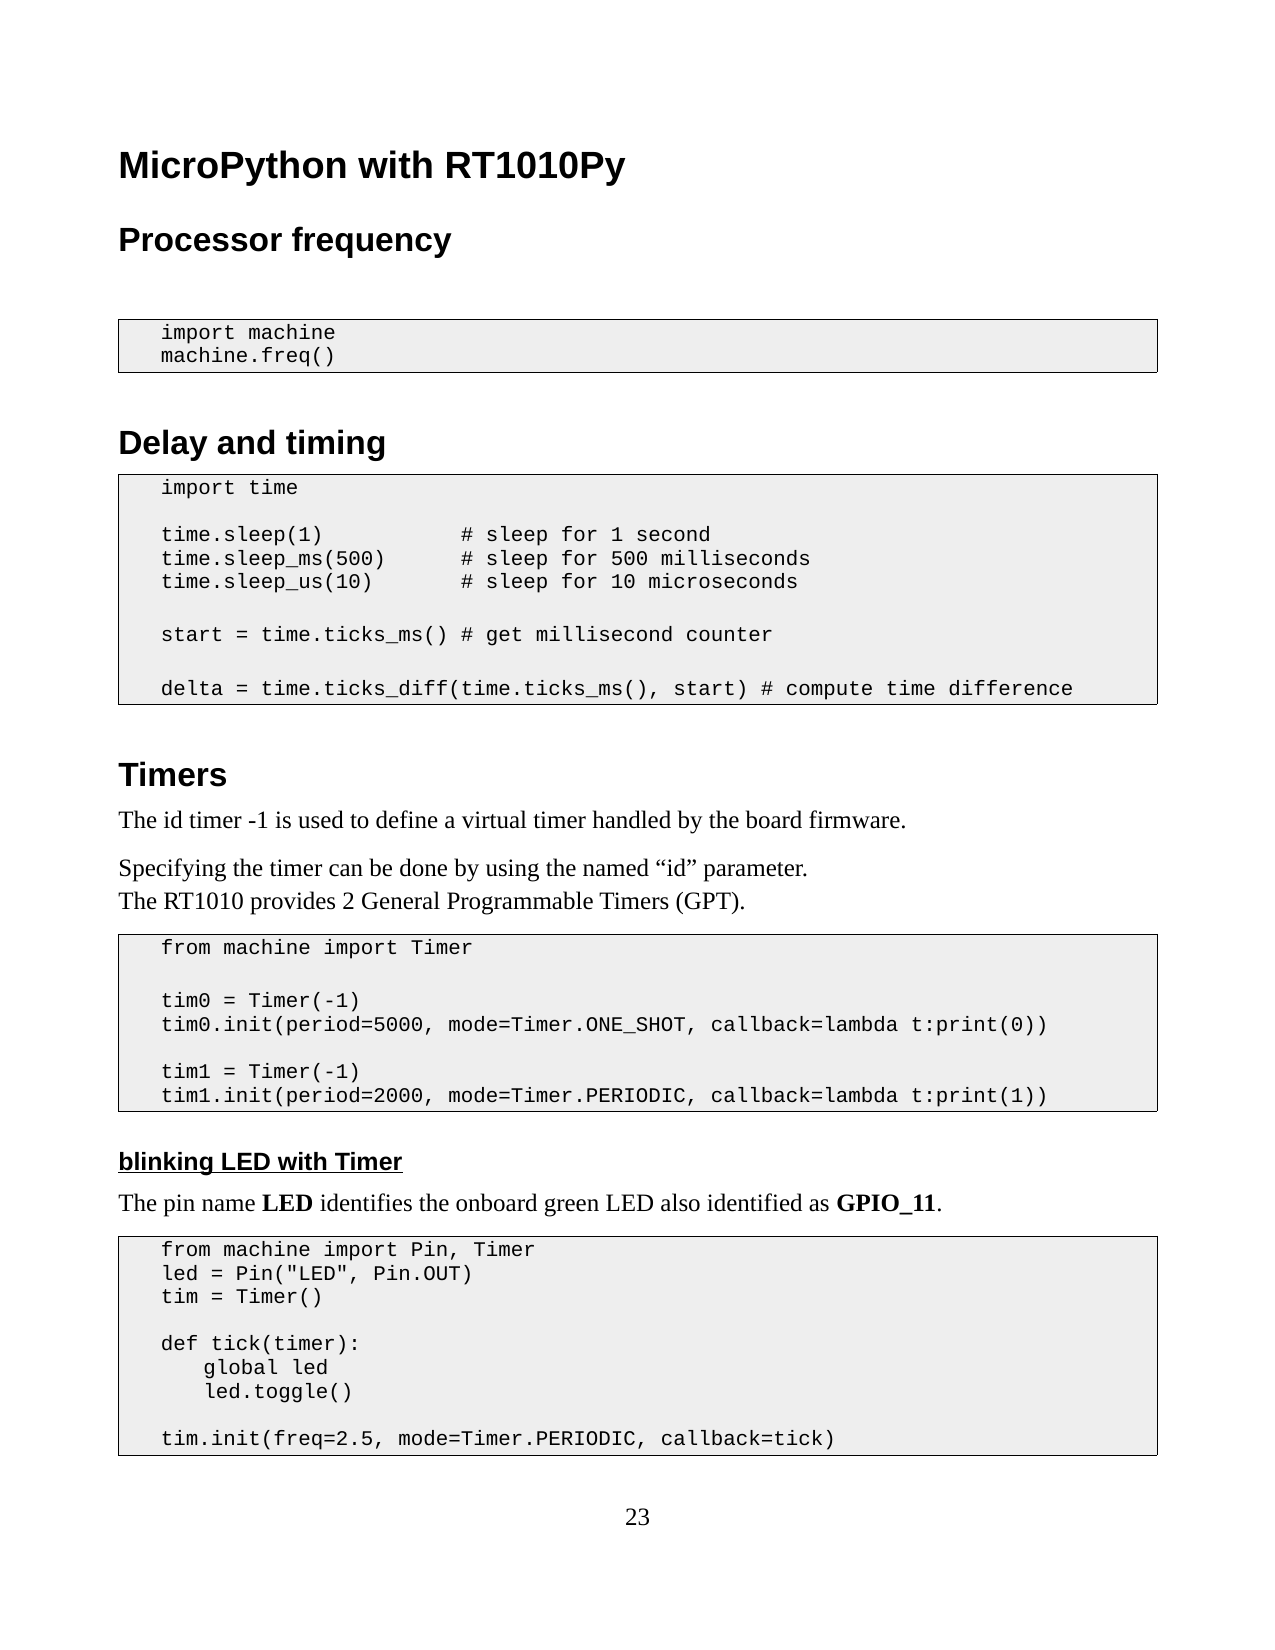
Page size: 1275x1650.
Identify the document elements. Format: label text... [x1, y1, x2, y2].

text import time time.sleep(1) # sleep for 1 second time.sleep_ms(500) # sleep for 500 milliseconds time.sleep_us(10) # sleep for 10 microseconds [119, 475, 1157, 595]
subtitle Processor frequency [118, 220, 1157, 259]
text from machine import Pin, Timer led = Pin("LED", Pin.OUT) tim = Timer() def tick(timer): global led led.toggle() tim.init(freq=2.5, mode=Timer.PERIODIC, callback=tick) [119, 1237, 1157, 1455]
subtitle Timers [118, 754, 1157, 793]
subtitle blinking LED with Timer [118, 1147, 1157, 1176]
text from machine import Timer [119, 935, 1157, 961]
text start = time.ticks_ms() # get millisecond counter [119, 621, 1157, 648]
text import machine machine.freq() [119, 320, 1157, 372]
text tim0 = Timer(-1) tim0.init(period=5000, mode=Timer.ONE_SHOT, callback=lambda t:print(0)) tim1 = Timer(-1) tim1.init(period=2000, mode=Timer.PERIODIC, callback=lambda t:print(1)) [119, 987, 1157, 1111]
text Specifying the timer can be done by using the named “id” parameter. The RT1010 provides 2 General Programmable Timers (GPT). [118, 853, 1157, 915]
text delta = time.ticks_diff(time.ticks_ms(), start) # compute time difference [119, 674, 1157, 704]
subtitle Delay and timing [118, 422, 1157, 461]
text The id timer -1 is used to define a virtual timer handled by the board firmware. [118, 806, 1157, 834]
subtitle MicroPython with RT1010Py [118, 143, 1157, 187]
text The pin name LED identifies the onboard green LED also identified as GPIO_11. [118, 1188, 1157, 1217]
